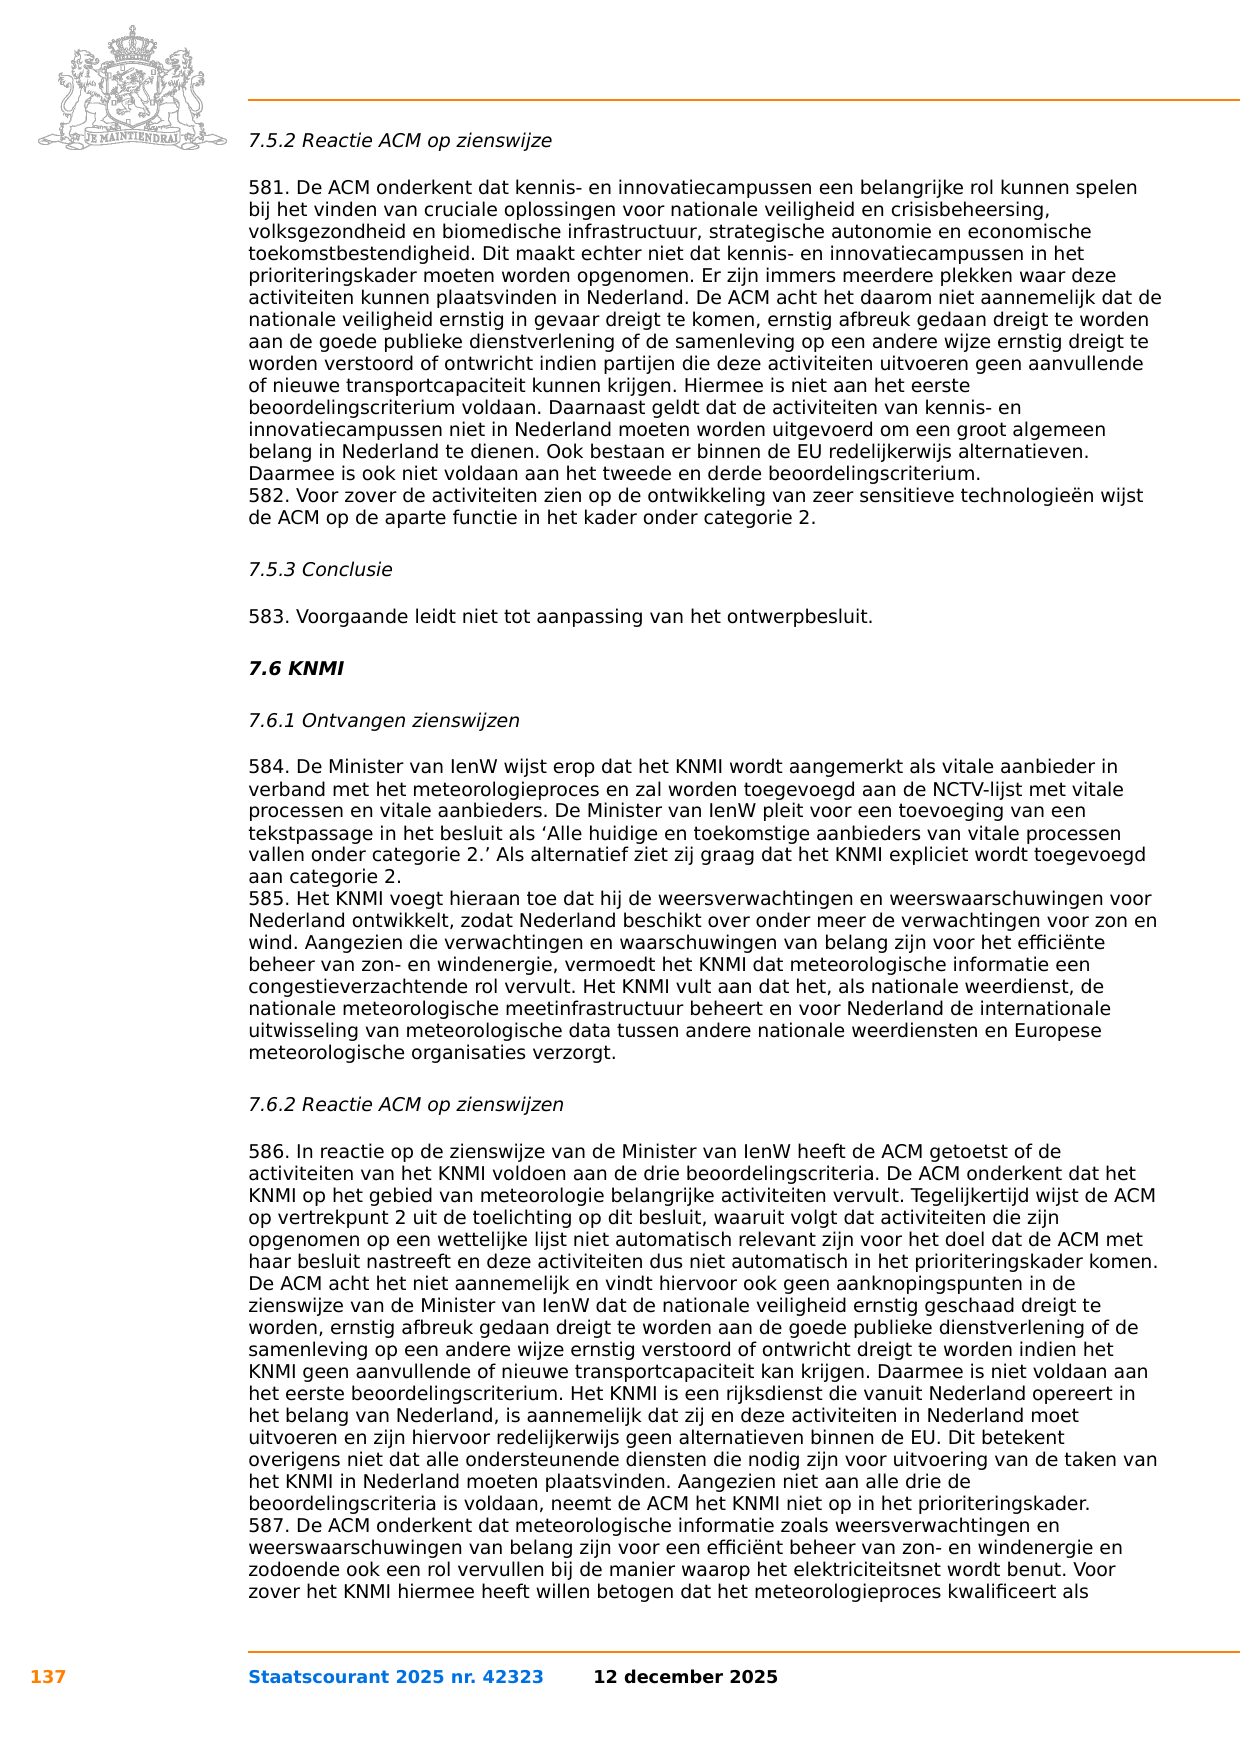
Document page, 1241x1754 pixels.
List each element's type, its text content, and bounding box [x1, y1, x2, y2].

text 583. Voorgaande leidt niet tot aanpassing van het ontwerpbesluit. [248, 606, 1163, 627]
text 584. De Minister van IenW wijst erop dat het KNMI wordt aangemerkt als vitale aanbieder in verband met het meteorologieproces en zal worden toegevoegd aan de NCTV-lijst met vitale processen en vitale aanbieders. De Minister van IenW pleit voor een toevoeging van een tekstpassage in het besluit als ‘Alle huidige en toekomstige aanbieders van vitale processen vallen onder categorie 2.’ Als alternatief ziet zij graag dat het KNMI expliciet wordt toegevoegd aan categorie 2. [248, 756, 1163, 888]
subtitle 7.5.3 Conclusie [248, 558, 1163, 581]
text 582. Voor zover de activiteiten zien op de ontwikkeling van zeer sensitieve technologieën wijst de ACM op de aparte functie in het kader onder categorie 2. [248, 484, 1163, 528]
subtitle 7.5.2 Reactie ACM op zienswijze [248, 130, 1163, 152]
text 586. In reactie op de zienswijze van de Minister van IenW heeft de ACM getoetst of de activiteiten van het KNMI voldoen aan de drie beoordelingscriteria. De ACM onderkent dat het KNMI op het gebied van meteorologie belangrijke activiteiten vervult. Tegelijkertijd wijst de ACM op vertrekpunt 2 uit de toelichting op dit besluit, waaruit volgt dat activiteiten die zijn opgenomen op een wettelijke lijst niet automatisch relevant zijn voor het doel dat de ACM met haar besluit nastreeft en deze activiteiten dus niet automatisch in het prioriteringskader komen. De ACM acht het niet aannemelijk en vindt hiervoor ook geen aanknopingspunten in de zienswijze van de Minister van IenW dat de nationale veiligheid ernstig geschaad dreigt te worden, ernstig afbreuk gedaan dreigt te worden aan de goede publieke dienstverlening of de samenleving op een andere wijze ernstig verstoord of ontwricht dreigt te worden indien het KNMI geen aanvullende of nieuwe transportcapaciteit kan krijgen. Daarmee is niet voldaan aan het eerste beoordelingscriterium. Het KNMI is een rijksdienst die vanuit Nederland opereert in het belang van Nederland, is aannemelijk dat zij en deze activiteiten in Nederland moet uitvoeren en zijn hiervoor redelijkerwijs geen alternatieven binnen de EU. Dit betekent overigens niet dat alle ondersteunende diensten die nodig zijn voor uitvoering van de taken van het KNMI in Nederland moeten plaatsvinden. Aangezien niet aan alle drie de beoordelingscriteria is voldaan, neemt de ACM het KNMI niet op in het prioriteringskader. [248, 1141, 1163, 1515]
text 581. De ACM onderkent dat kennis- en innovatiecampussen een belangrijke rol kunnen spelen bij het vinden van cruciale oplossingen voor nationale veiligheid en crisisbeheersing, volksgezondheid en biomedische infrastructuur, strategische autonomie en economische toekomstbestendigheid. Dit maakt echter niet dat kennis- en innovatiecampussen in het prioriteringskader moeten worden opgenomen. Er zijn immers meerdere plekken waar deze activiteiten kunnen plaatsvinden in Nederland. De ACM acht het daarom niet aannemelijk dat de nationale veiligheid ernstig in gevaar dreigt te komen, ernstig afbreuk gedaan dreigt te worden aan de goede publieke dienstverlening of de samenleving op een andere wijze ernstig dreigt te worden verstoord of ontwricht indien partijen die deze activiteiten uitvoeren geen aanvullende of nieuwe transportcapaciteit kunnen krijgen. Hiermee is niet aan het eerste beoordelingscriterium voldaan. Daarnaast geldt dat de activiteiten van kennis- en innovatiecampussen niet in Nederland moeten worden uitgevoerd om een groot algemeen belang in Nederland te dienen. Ook bestaan er binnen de EU redelijkerwijs alternatieven. Daarmee is ook niet voldaan aan het tweede en derde beoordelingscriterium. [248, 177, 1163, 484]
text 587. De ACM onderkent dat meteorologische informatie zoals weersverwachtingen en weerswaarschuwingen van belang zijn voor een efficiënt beheer van zon- en windenergie en zodoende ook een rol vervullen bij de manier waarop het elektriciteitsnet wordt benut. Voor zover het KNMI hiermee heeft willen betogen dat het meteorologieproces kwalificeert als [248, 1515, 1163, 1603]
picture [38, 25, 227, 150]
subtitle 7.6.2 Reactie ACM op zienswijzen [248, 1094, 1163, 1116]
subtitle 7.6.1 Ontvangen zienswijzen [248, 709, 1163, 731]
subtitle 7.6 KNMI [248, 657, 1163, 679]
text 585. Het KNMI voegt hieraan toe dat hij de weersverwachtingen en weerswaarschuwingen voor Nederland ontwikkelt, zodat Nederland beschikt over onder meer de verwachtingen voor zon en wind. Aangezien die verwachtingen en waarschuwingen van belang zijn voor het efficiënte beheer van zon- en windenergie, vermoedt het KNMI dat meteorologische informatie een congestieverzachtende rol vervult. Het KNMI vult aan dat het, als nationale weerdienst, de nationale meteorologische meetinfrastructuur beheert en voor Nederland de internationale uitwisseling van meteorologische data tussen andere nationale weerdiensten en Europese meteorologische organisaties verzorgt. [248, 888, 1163, 1064]
